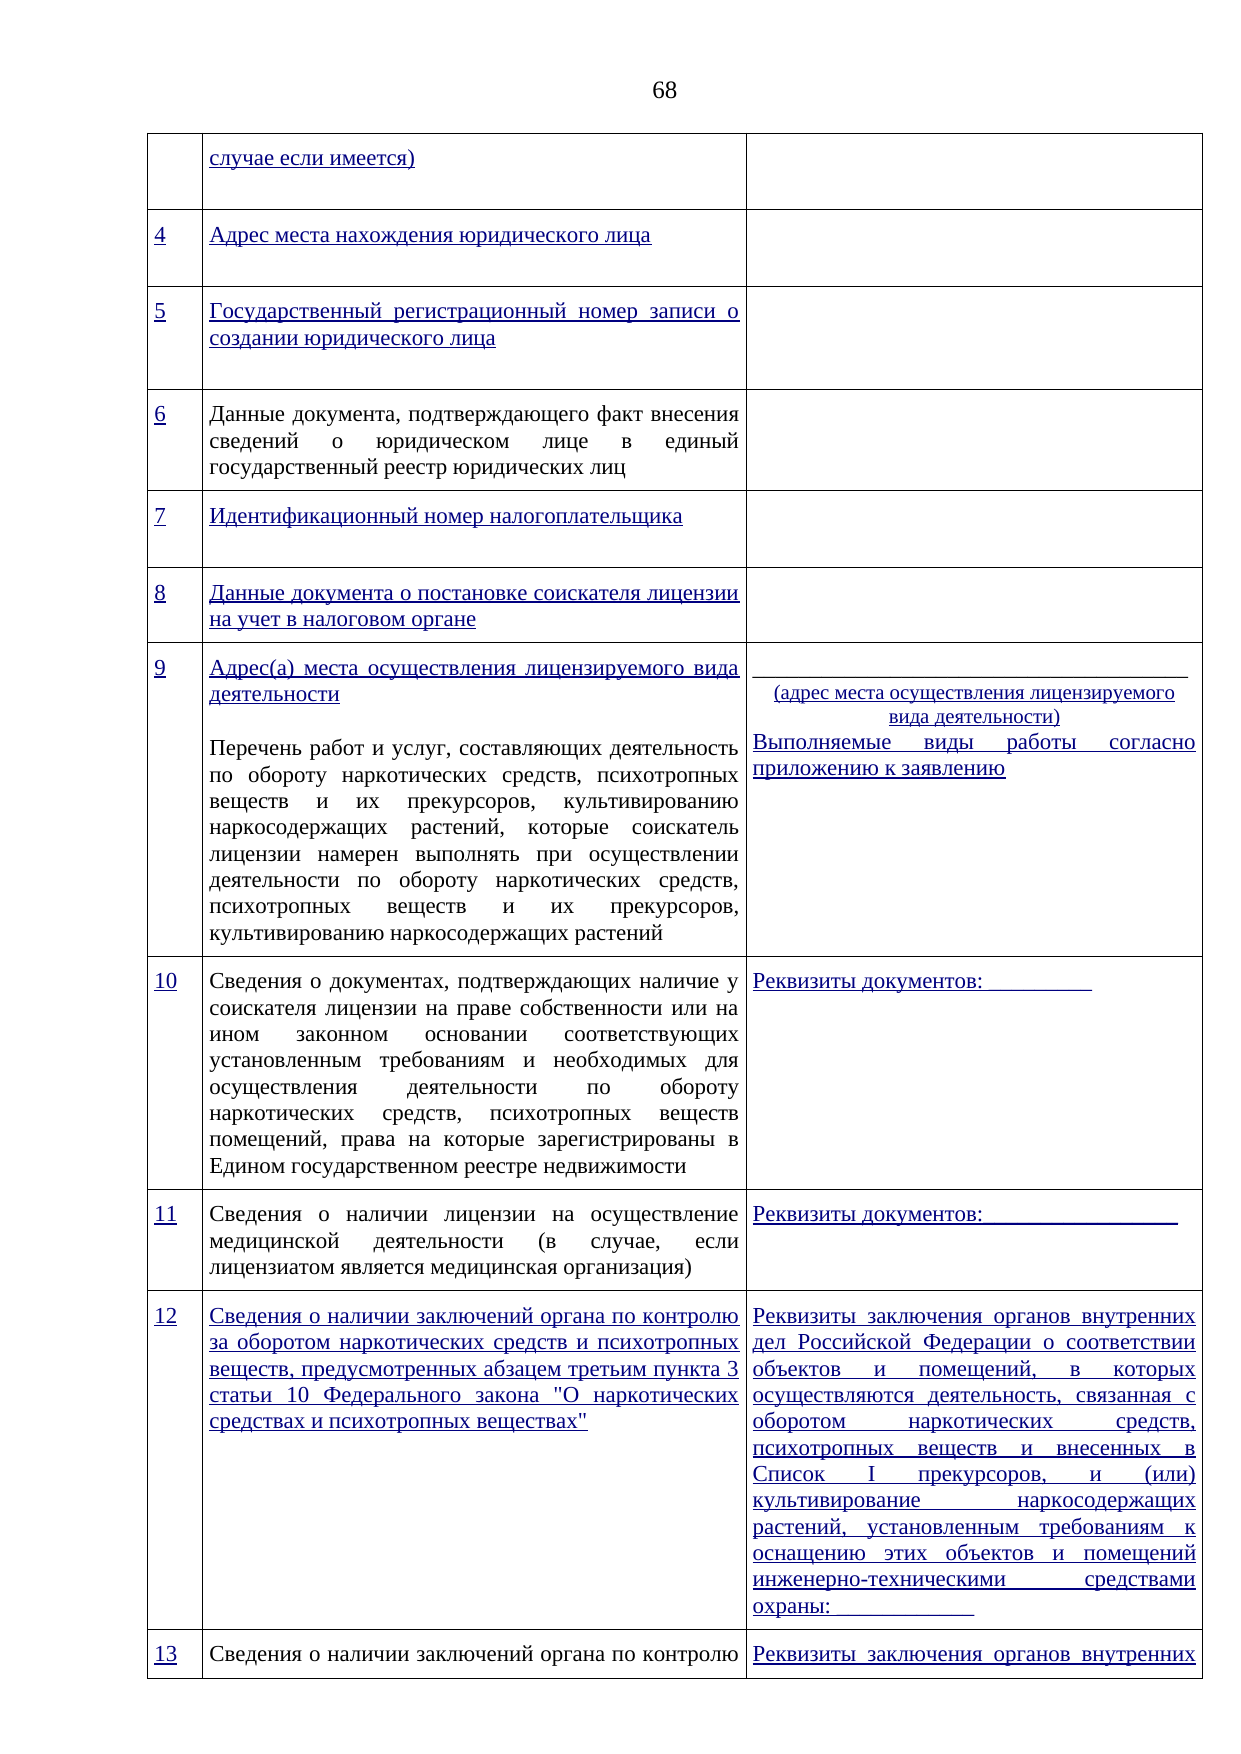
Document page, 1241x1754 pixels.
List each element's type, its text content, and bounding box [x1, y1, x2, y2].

table_cell Данные документа о постановке соискателя лицензии на учет в налоговом органе [203, 568, 746, 642]
table_cell Реквизиты документов:_________________ [747, 1190, 1202, 1290]
table_cell 10 [148, 957, 202, 1189]
table_cell Адрес места нахождения юридического лица [203, 210, 746, 286]
table_cell Идентификационный номер налогоплательщика [203, 491, 746, 567]
table_cell 12 [148, 1291, 202, 1629]
table_cell Адрес(а) места осуществления лицензируемого вида деятельности Перечень работ и услуг, составляющих деятельность по обороту наркотических средств, психотропных веществ и их прекурсоров, культивированию наркосодержащих растений, которые соискатель лицензии намерен выполнять при осуществлении деятельности по обороту наркотических средств, психотропных веществ и их прекурсоров, культивированию наркосодержащих растений [203, 643, 746, 956]
table_cell ______________________________________ (адрес места осуществления лицензируемого вида деятельности) Выполняемые виды работы согласно приложению к заявлению [747, 643, 1202, 956]
table_cell 4 [148, 210, 202, 286]
table_cell Сведения о документах, подтверждающих наличие у соискателя лицензии на праве собственности или на ином законном основании соответствующих установленным требованиям и необходимых для осуществления деятельности по обороту наркотических средств, психотропных веществ помещений, права на которые зарегистрированы в Едином государственном реестре недвижимости [203, 957, 746, 1189]
table_cell Сведения о наличии лицензии на осуществление медицинской деятельности (в случае, если лицензиатом является медицинская организация) [203, 1190, 746, 1290]
table_cell Государственный регистрационный номер записи о создании юридического лица [203, 287, 746, 389]
table_cell 5 [148, 287, 202, 389]
table_cell Сведения о наличии заключений органа по контролю [203, 1630, 746, 1677]
table_cell 7 [148, 491, 202, 567]
table_cell [747, 134, 1202, 209]
table_cell 13 [148, 1630, 202, 1677]
table_cell 8 [148, 568, 202, 642]
table_cell 9 [148, 643, 202, 956]
table_cell случае если имеется) [203, 134, 746, 209]
table_cell Данные документа, подтверждающего факт внесения сведений о юридическом лице в единый государственный реестр юридических лиц [203, 390, 746, 490]
table_cell Реквизиты заключения органов внутренних дел Российской Федерации о соответствии объектов и помещений, в которых осуществляются деятельность, связанная с оборотом наркотических средств, психотропных веществ и внесенных в Список I прекурсоров, и (или) культивирование наркосодержащих растений, установленным требованиям к оснащению этих объектов и помещений инженерно-техническими средствами охраны: ____________ [747, 1291, 1202, 1629]
table_cell 11 [148, 1190, 202, 1290]
table_cell [747, 287, 1202, 389]
table_cell [747, 390, 1202, 490]
table_cell Сведения о наличии заключений органа по контролю за оборотом наркотических средств и психотропных веществ, предусмотренных абзацем третьим пункта 3 статьи 10 Федерального закона "О наркотических средствах и психотропных веществах" [203, 1291, 746, 1629]
table_cell [747, 568, 1202, 642]
table_cell [747, 491, 1202, 567]
table_cell [148, 134, 202, 209]
table_cell Реквизиты заключения органов внутренних [747, 1630, 1202, 1677]
table_cell Реквизиты документов: _________ [747, 957, 1202, 1189]
table_cell 6 [148, 390, 202, 490]
table_cell [747, 210, 1202, 286]
